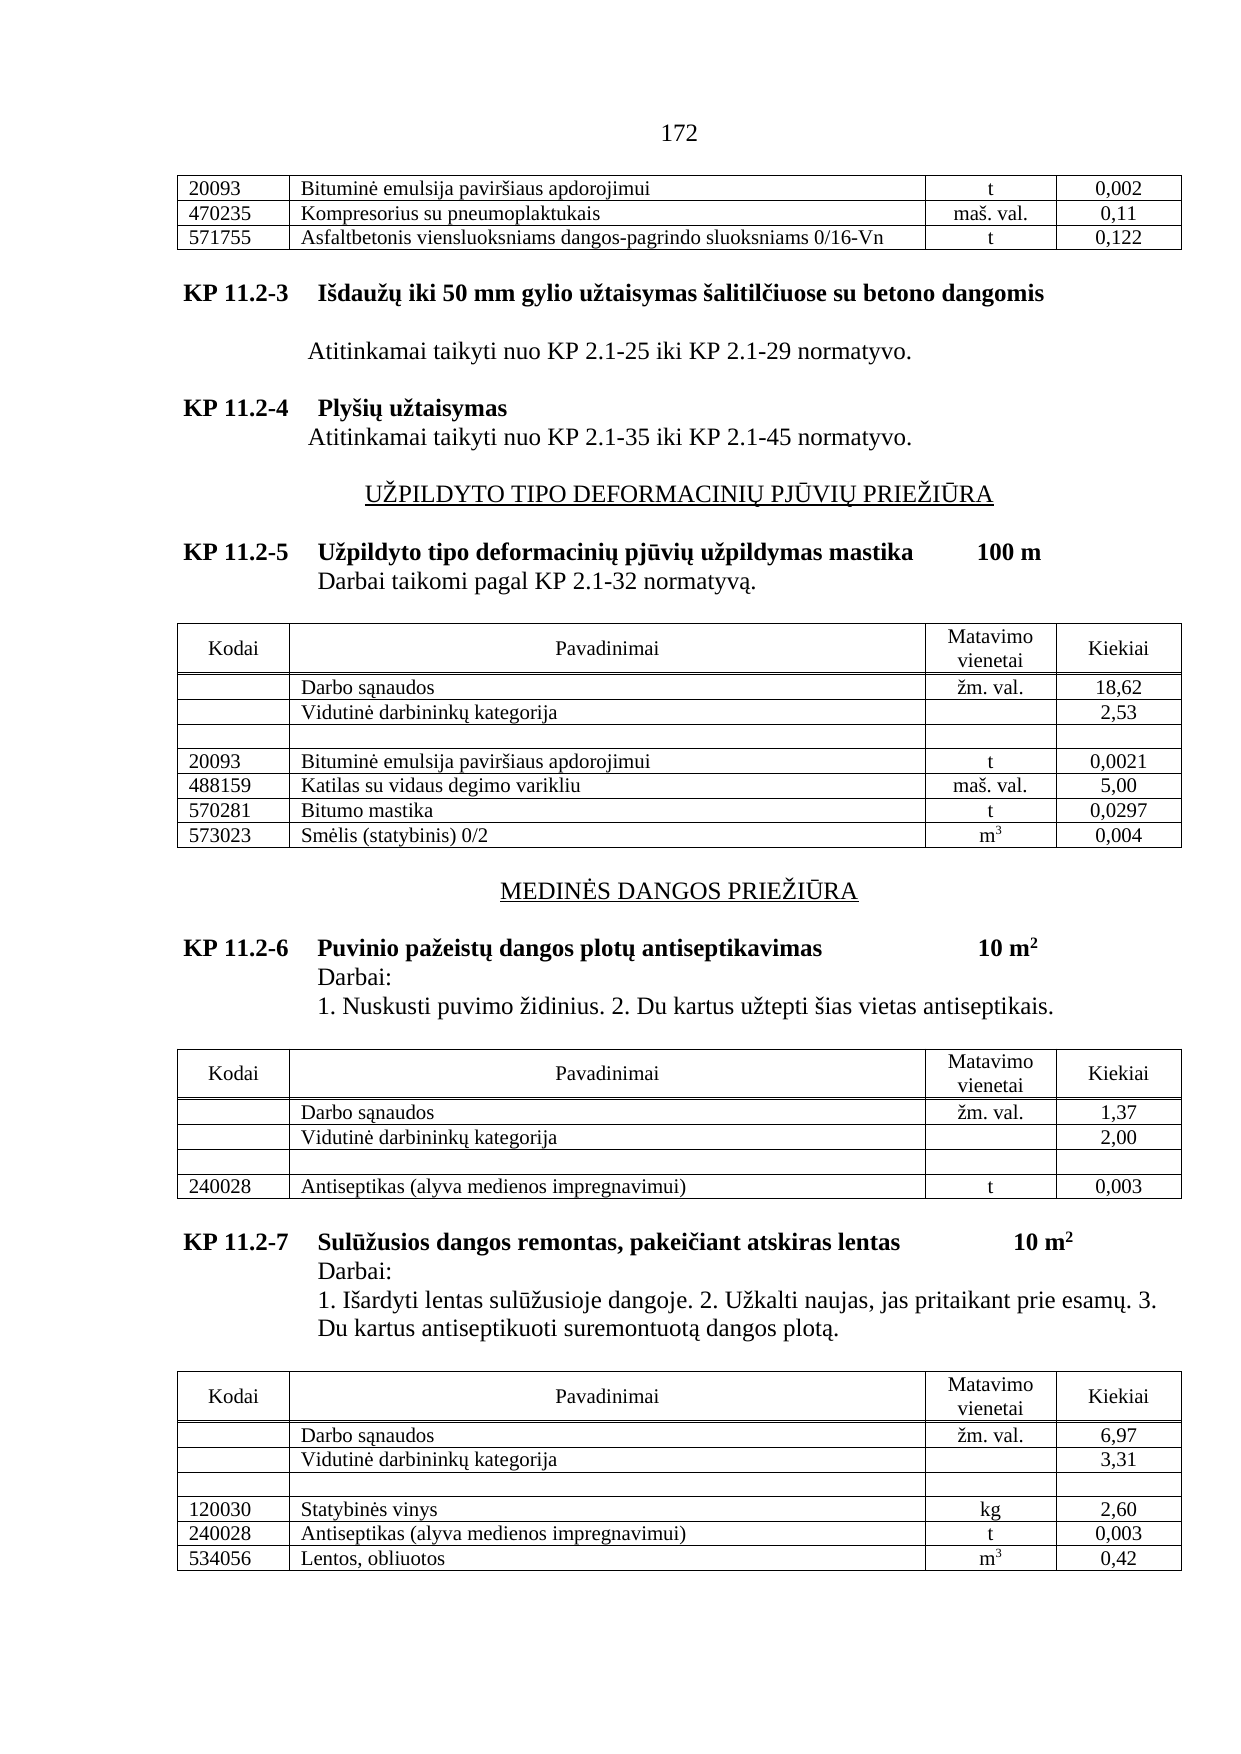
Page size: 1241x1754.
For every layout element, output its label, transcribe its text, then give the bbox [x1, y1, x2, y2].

table_cell [290, 725, 925, 748]
table_cell [926, 1473, 1056, 1496]
table_cell Kompresorius su pneumoplaktukais [290, 201, 925, 224]
table_cell 573023 [178, 823, 289, 847]
table_header Kodai [178, 1372, 289, 1420]
table_cell Lentos, obliuotos [290, 1546, 925, 1570]
table_cell [1057, 1150, 1181, 1173]
table_cell [926, 1448, 1056, 1471]
table_cell m3 [926, 1546, 1056, 1570]
table_cell 0,11 [1057, 201, 1181, 224]
table_cell [177, 566, 311, 594]
table_cell Asfaltbetonis viensluoksniams dangos-pagrindo sluoksniams 0/16-Vn [290, 226, 925, 249]
table_cell [177, 962, 311, 1020]
table_header 10 m2 [972, 934, 1181, 962]
table_cell Vidutinė darbininkų kategorija [290, 700, 925, 724]
text UŽPILDYTO TIPO DEFORMACINIŲ PJŪVIŲ PRIEŽIŪRA [177, 479, 1181, 508]
table_cell Antiseptikas (alyva medienos impregnavimui) [290, 1175, 925, 1198]
table_cell 5,00 [1057, 774, 1181, 797]
table_cell Bitumo mastika [290, 799, 925, 822]
table_header KP 11.2-3 [177, 278, 312, 307]
table_cell 1,37 [1057, 1100, 1181, 1124]
table_cell 240028 [178, 1522, 289, 1545]
table_cell 571755 [178, 226, 289, 249]
table_cell Darbo sąnaudos [290, 1100, 925, 1124]
table_cell Darbai: 1. Išardyti lentas sulūžusioje dangoje. 2. Užkalti naujas, jas pritaikant prie esamų. 3. Du kartus antiseptikuoti suremontuotą dangos plotą. [311, 1256, 1181, 1342]
table_header Pavadinimai [290, 1372, 925, 1420]
table_header Matavimo vienetai [926, 624, 1056, 672]
table_cell [178, 1423, 289, 1447]
table_header KP 11.2-4 [177, 393, 312, 422]
table_cell [178, 675, 289, 699]
table_cell [177, 422, 302, 451]
table_cell 0,003 [1057, 1175, 1181, 1198]
table_cell t [926, 226, 1056, 249]
table_cell 2,53 [1057, 700, 1181, 724]
table_cell t [926, 1522, 1056, 1545]
table_cell 0,0021 [1057, 749, 1181, 773]
table_header Kodai [178, 624, 289, 672]
table_cell kg [926, 1497, 1056, 1521]
table_cell 240028 [178, 1175, 289, 1198]
table_header 10 m2 [969, 1227, 1181, 1256]
table_cell Atitinkamai taikyti nuo KP 2.1-35 iki KP 2.1-45 normatyvo. [302, 422, 1181, 451]
table_header Kodai [178, 1050, 289, 1097]
table_header Užpildyto tipo deformacinių pjūvių užpildymas mastika [311, 537, 971, 566]
table_cell 20093 [178, 749, 289, 773]
table_cell 488159 [178, 774, 289, 797]
table_cell 470235 [178, 201, 289, 224]
table_header Sulūžusios dangos remontas, pakeičiant atskiras lentas [311, 1227, 969, 1256]
table_cell Antiseptikas (alyva medienos impregnavimui) [290, 1522, 925, 1545]
table_header Matavimo vienetai [926, 1050, 1056, 1097]
table_header [1056, 278, 1181, 307]
table_header KP 11.2-5 [177, 537, 311, 566]
table_cell maš. val. [926, 201, 1056, 224]
table_header 100 m [971, 537, 1181, 566]
table_cell 0,122 [1057, 226, 1181, 249]
table_cell Katilas su vidaus degimo varikliu [290, 774, 925, 797]
table_cell maš. val. [926, 774, 1056, 797]
table_cell [926, 725, 1056, 748]
table_header [1056, 393, 1181, 422]
table_cell [178, 1448, 289, 1471]
table_cell 534056 [178, 1546, 289, 1570]
table_cell [177, 307, 302, 364]
table_cell [178, 1125, 289, 1149]
table_cell [290, 1473, 925, 1496]
table_cell Darbai: 1. Nuskusti puvimo židinius. 2. Du kartus užtepti šias vietas antiseptikais. [311, 962, 1181, 1020]
table_header Matavimo vienetai [926, 1372, 1056, 1420]
table_cell t [926, 176, 1056, 200]
table_cell t [926, 799, 1056, 822]
table_cell Darbo sąnaudos [290, 675, 925, 699]
table_cell [1057, 725, 1181, 748]
table_cell [1057, 1473, 1181, 1496]
table_cell 570281 [178, 799, 289, 822]
table_cell Bituminė emulsija paviršiaus apdorojimui [290, 749, 925, 773]
table_cell 18,62 [1057, 675, 1181, 699]
table_header Plyšių užtaisymas [312, 393, 1056, 422]
table_cell 6,97 [1057, 1423, 1181, 1447]
table_cell Atitinkamai taikyti nuo KP 2.1-25 iki KP 2.1-29 normatyvo. [302, 307, 1181, 364]
table_cell m3 [926, 823, 1056, 847]
table_cell t [926, 1175, 1056, 1198]
table_cell [926, 1125, 1056, 1149]
table_cell [177, 1256, 311, 1342]
table_cell žm. val. [926, 1100, 1056, 1124]
table_header Kiekiai [1057, 624, 1181, 672]
table_cell 20093 [178, 176, 289, 200]
table_header KP 11.2-6 [177, 934, 311, 962]
table_cell Darbai taikomi pagal KP 2.1-32 normatyvą. [311, 566, 1181, 594]
table_cell 2,00 [1057, 1125, 1181, 1149]
table_cell [926, 700, 1056, 724]
table_header Puvinio pažeistų dangos plotų antiseptikavimas [311, 934, 972, 962]
table_header Pavadinimai [290, 1050, 925, 1097]
table_cell [178, 725, 289, 748]
table_header Išdaužų iki 50 mm gylio užtaisymas šalitilčiuose su betono dangomis [312, 278, 1056, 307]
table_cell [290, 1150, 925, 1173]
table_cell Smėlis (statybinis) 0/2 [290, 823, 925, 847]
table_cell Vidutinė darbininkų kategorija [290, 1125, 925, 1149]
table_cell [178, 1150, 289, 1173]
table_cell t [926, 749, 1056, 773]
table_cell 0,42 [1057, 1546, 1181, 1570]
table_cell 0,0297 [1057, 799, 1181, 822]
table_header Kiekiai [1057, 1050, 1181, 1097]
table_cell žm. val. [926, 675, 1056, 699]
table_cell Darbo sąnaudos [290, 1423, 925, 1447]
table_cell žm. val. [926, 1423, 1056, 1447]
table_cell Vidutinė darbininkų kategorija [290, 1448, 925, 1471]
table_header Kiekiai [1057, 1372, 1181, 1420]
table_cell 0,004 [1057, 823, 1181, 847]
table_cell [926, 1150, 1056, 1173]
table_cell Statybinės vinys [290, 1497, 925, 1521]
table_cell 120030 [178, 1497, 289, 1521]
table_cell 0,003 [1057, 1522, 1181, 1545]
text MEDINĖS DANGOS PRIEŽIŪRA [177, 876, 1181, 905]
table_cell [178, 1100, 289, 1124]
table_cell 2,60 [1057, 1497, 1181, 1521]
table_cell Bituminė emulsija paviršiaus apdorojimui [290, 176, 925, 200]
table_cell [178, 1473, 289, 1496]
table_cell 3,31 [1057, 1448, 1181, 1471]
table_cell [178, 700, 289, 724]
table_header Pavadinimai [290, 624, 925, 672]
table_cell 0,002 [1057, 176, 1181, 200]
table_header KP 11.2-7 [177, 1227, 311, 1256]
